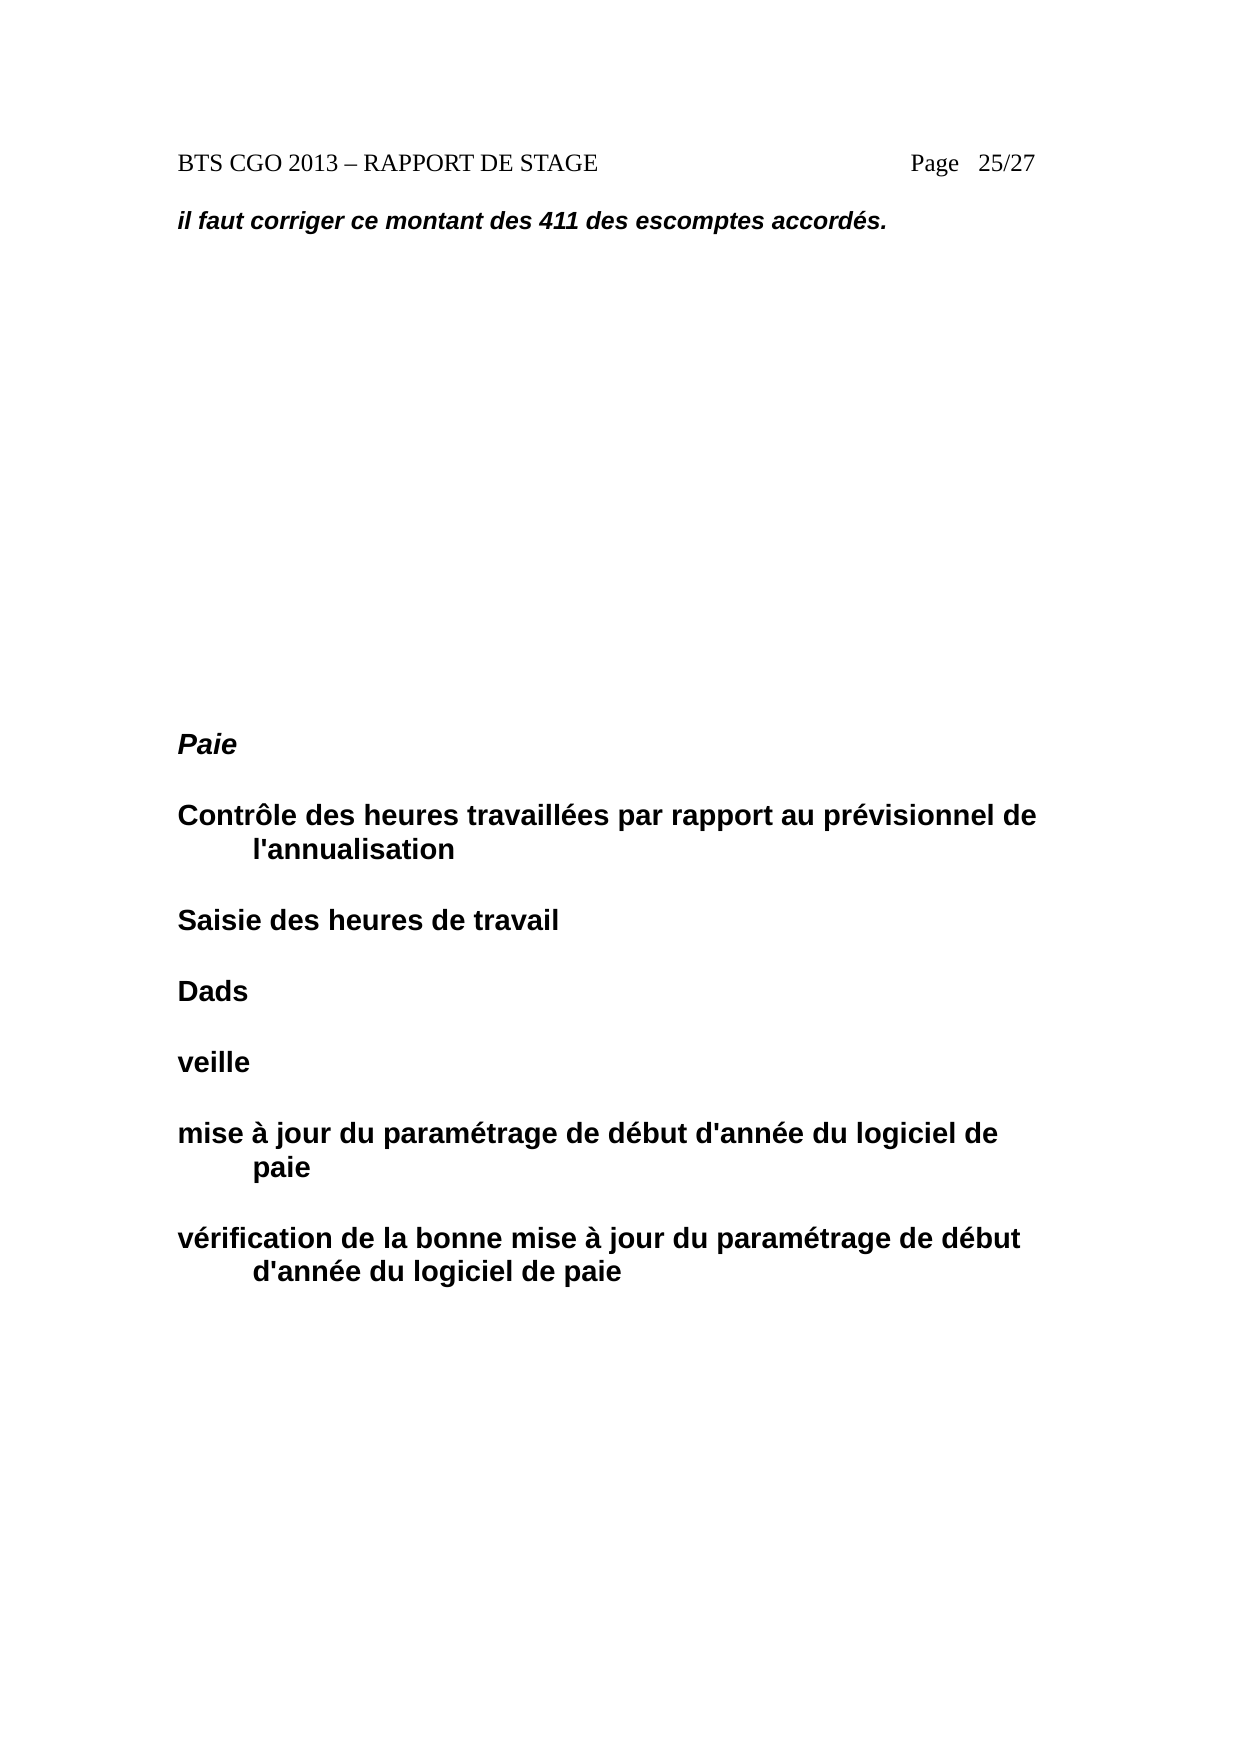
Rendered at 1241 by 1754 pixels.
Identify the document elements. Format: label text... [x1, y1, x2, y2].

subtitle vérification de la bonne mise à jour du paramétrage de début d'année du logiciel de paie [177, 1221, 1063, 1288]
subtitle Paie [177, 727, 1063, 761]
subtitle il faut corriger ce montant des 411 des escomptes accordés. [177, 206, 1063, 234]
subtitle Dads [177, 974, 1063, 1007]
subtitle mise à jour du paramétrage de début d'année du logiciel de paie [177, 1116, 1063, 1183]
subtitle Saisie des heures de travail [177, 903, 1063, 936]
subtitle Contrôle des heures travaillées par rapport au prévisionnel de l'annualisation [177, 798, 1063, 865]
subtitle veille [177, 1045, 1063, 1078]
